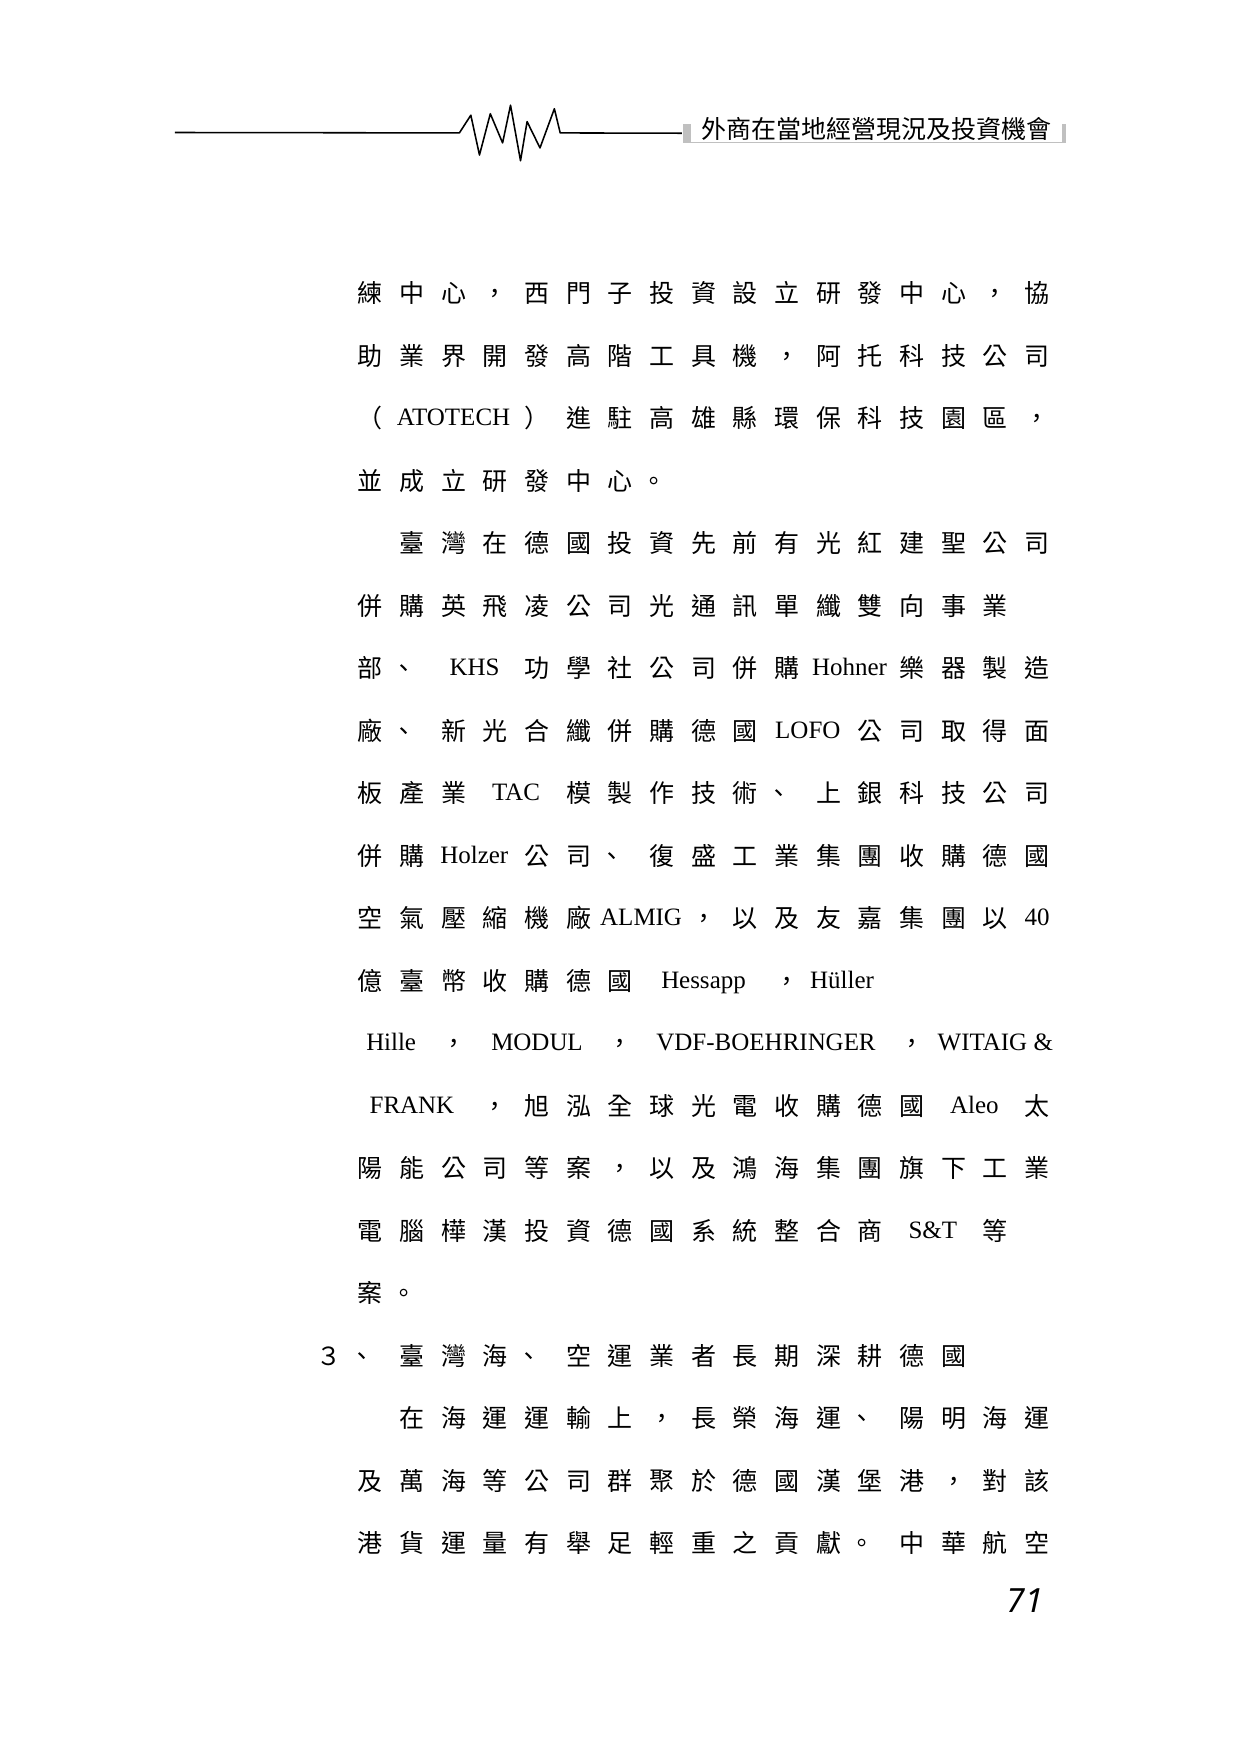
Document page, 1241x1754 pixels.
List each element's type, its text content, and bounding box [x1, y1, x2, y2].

text 臺灣在德國投資先前有光紅建聖公司併購英飛凌公司光通訊單纖雙向事業部、KHS功學社公司併購Hohner樂器製造廠、新光合纖併購德國LOFO公司取得面板產業TAC模製作技術、上銀科技公司併購Holzer公司、復盛工業集團收購德國空氣壓縮機廠ALMIG，以及友嘉集團以40億臺幣收購德國Hessapp，Hüller Hille，MODUL，VDF-BOEHRINGER，WITAIG & FRANK，旭泓全球光電收購德國Aleo太陽能公司等案，以及鴻海集團旗下工業電腦樺漢投資德國系統整合商S&T等案。 [330, 500, 1058, 1313]
text ３、臺灣海、空運業者長期深耕德國 [281, 1313, 1058, 1375]
text 練中心，西門子投資設立研發中心，協助業界開發高階工具機，阿托科技公司（ATOTECH）進駐高雄縣環保科技園區，並成立研發中心。 [330, 250, 1058, 500]
text 在海運運輸上，長榮海運、陽明海運及萬海等公司群聚於德國漢堡港，對該港貨運量有舉足輕重之貢獻。中華航空 [330, 1375, 1058, 1563]
